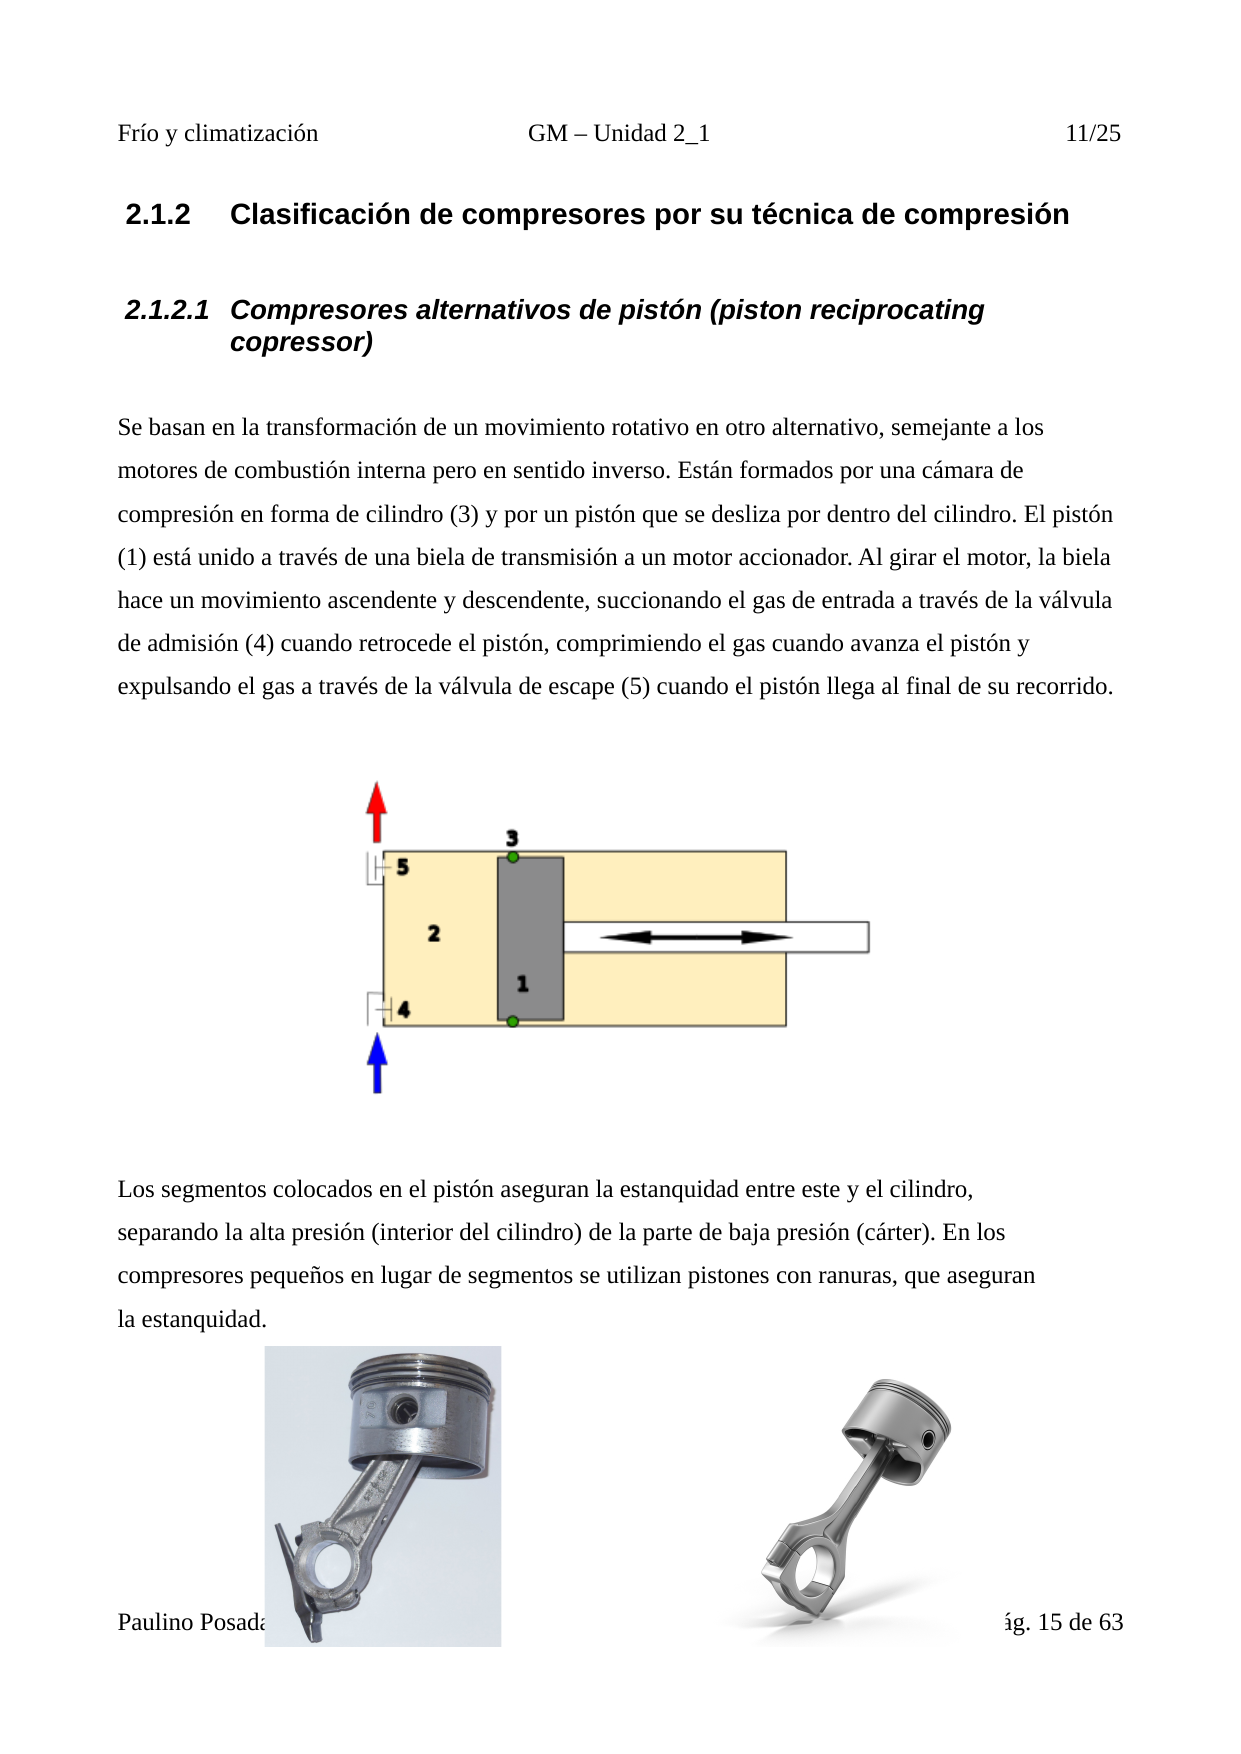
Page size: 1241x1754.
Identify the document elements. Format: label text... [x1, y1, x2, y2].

subtitle Clasificación de compresores por su técnica de compresión [117, 197, 1123, 231]
picture [361, 773, 878, 1103]
picture [705, 1346, 1006, 1647]
subtitle Compresores alternativos de pistón (piston reciprocating copressor) [117, 293, 1123, 357]
text Se basan en la transformación de un movimiento rotativo en otro alternativo, semejante a los motores de combustión interna pero en sentido inverso. Están formados por una cámara de compresión en forma de cilindro (3) y por un pistón que se desliza por dentro del cilindro. El pistón (1) está unido a través de una biela de transmisión a un motor accionador. Al girar el motor, la biela hace un movimiento ascendente y descendente, succionando el gas de entrada a través de la válvula de admisión (4) cuando retrocede el pistón, comprimiendo el gas cuando avanza el pistón y expulsando el gas a través de la válvula de escape (5) cuando el pistón llega al final de su recorrido. [117, 412, 1123, 700]
picture [264, 1346, 502, 1647]
text compresores pequeños en lugar de segmentos se utilizan pistones con ranuras, que aseguran [117, 1261, 1123, 1289]
text la estanquidad. [117, 1304, 1123, 1332]
text separando la alta presión (interior del cilindro) de la parte de baja presión (cárter). En los [117, 1217, 1123, 1246]
text Los segmentos colocados en el pistón aseguran la estanquidad entre este y el cilindro, [117, 1174, 1123, 1203]
